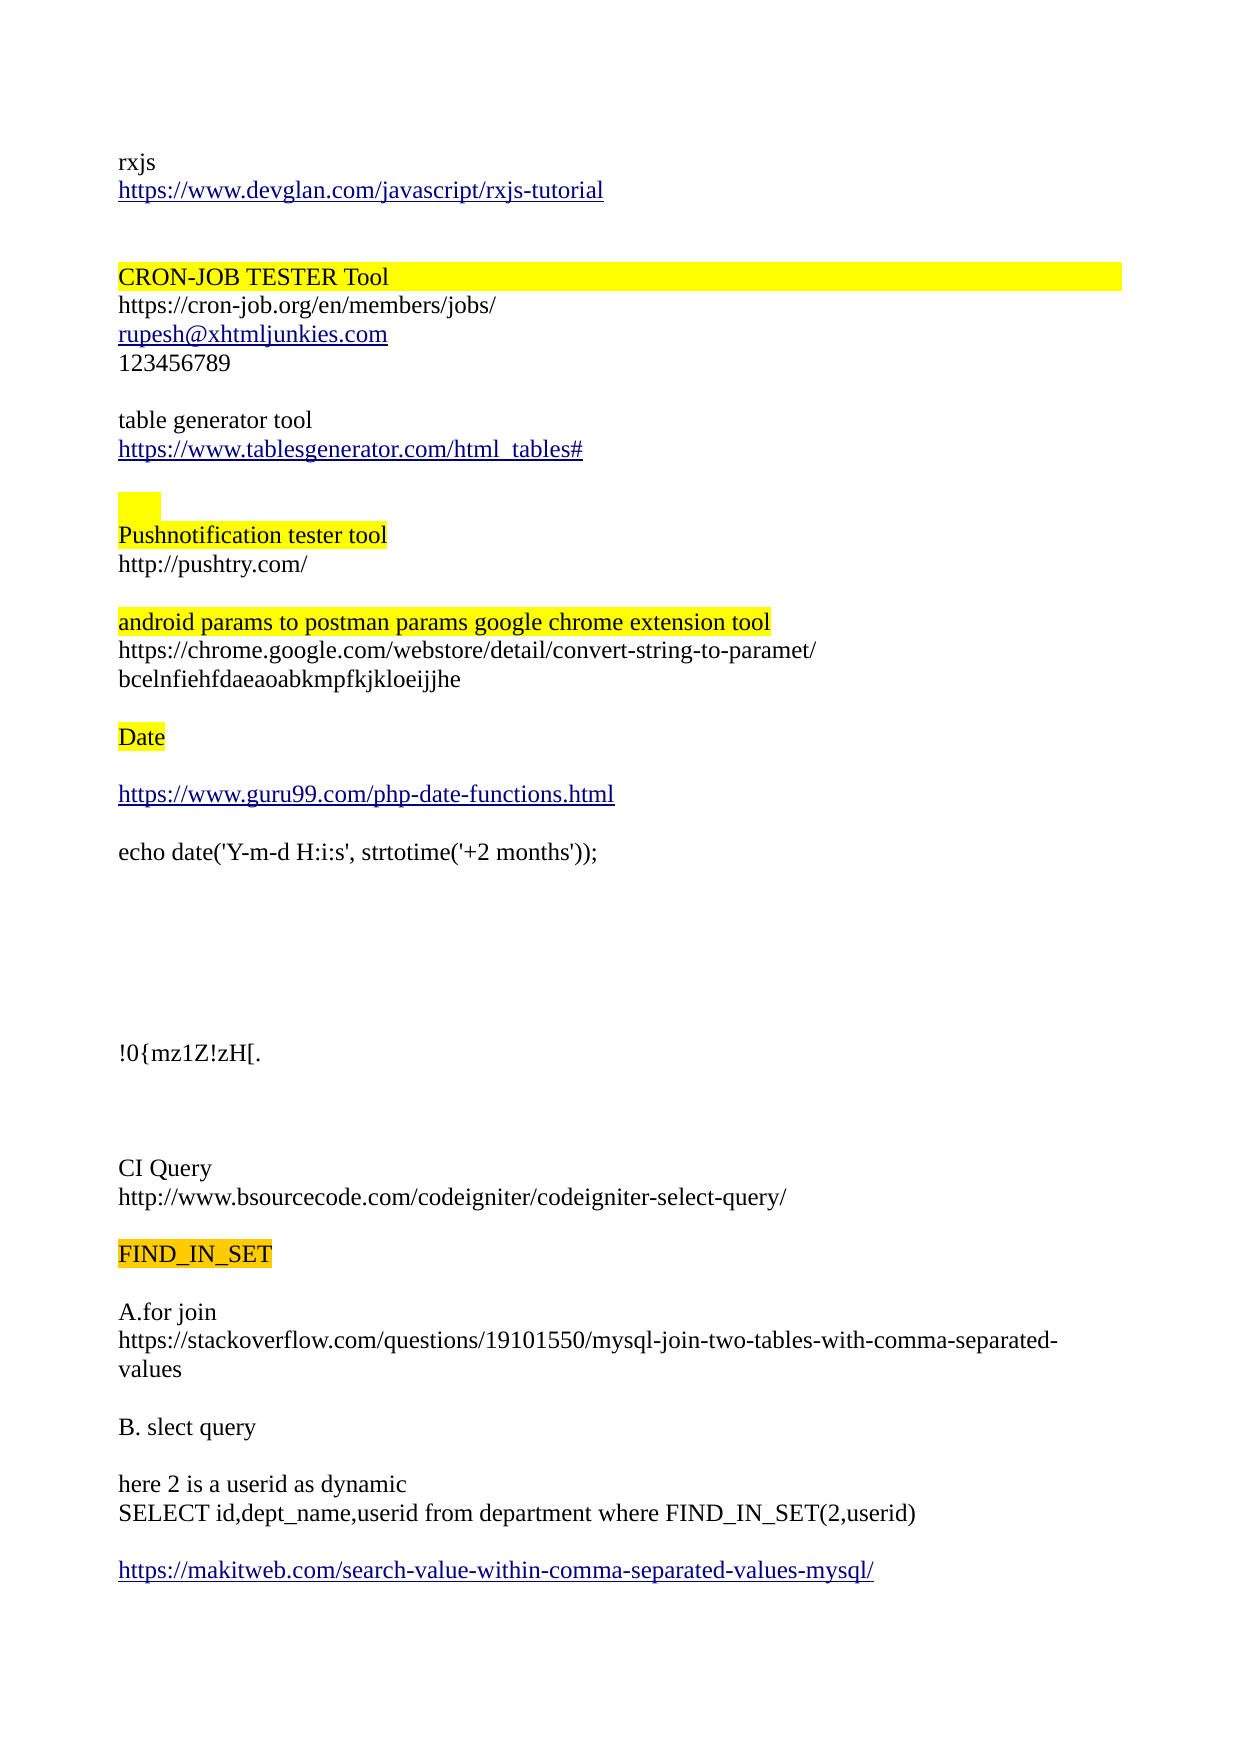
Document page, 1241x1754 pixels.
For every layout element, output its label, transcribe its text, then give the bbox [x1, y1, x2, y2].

text table generator tool [118, 406, 1122, 434]
text rxjs [118, 147, 1122, 176]
text 123456789 [118, 348, 1122, 377]
text https://www.devglan.com/javascript/rxjs-tutorial [118, 176, 1122, 204]
text https://www.guru99.com/php-date-functions.html [118, 779, 1122, 808]
text https://chrome.google.com/webstore/detail/convert-string-to-paramet/bcelnfiehfdaeaoabkmpfkjkloeijjhe [118, 636, 1122, 693]
text here 2 is a userid as dynamic [118, 1469, 1122, 1498]
text SELECT id,dept_name,userid from department where FIND_IN_SET(2,userid) [118, 1498, 1122, 1527]
text Date [118, 722, 1122, 751]
text !0{mz1Z!zH[. [118, 1038, 1122, 1067]
text https://stackoverflow.com/questions/19101550/mysql-join-two-tables-with-comma-separated-values [118, 1326, 1122, 1383]
text echo date('Y-m-d H:i:s', strtotime('+2 months')); [118, 837, 1122, 866]
text https://makitweb.com/search-value-within-comma-separated-values-mysql/ [118, 1556, 1122, 1584]
text CI Query [118, 1153, 1122, 1182]
text http://www.bsourcecode.com/codeigniter/codeigniter-select-query/ [118, 1182, 1122, 1211]
text rupesh@xhtmljunkies.com [118, 319, 1122, 348]
text https://www.tablesgenerator.com/html_tables# [118, 434, 1122, 463]
text android params to postman params google chrome extension tool [118, 607, 1122, 636]
text CRON-JOB TESTER Tool [118, 262, 1122, 291]
text http://pushtry.com/ [118, 549, 1122, 578]
text https://cron-job.org/en/members/jobs/ [118, 291, 1122, 319]
text A.for join [118, 1297, 1122, 1326]
text B. slect query [118, 1412, 1122, 1441]
text Pushnotification tester tool [118, 521, 1122, 549]
text FIND_IN_SET [118, 1239, 1122, 1268]
